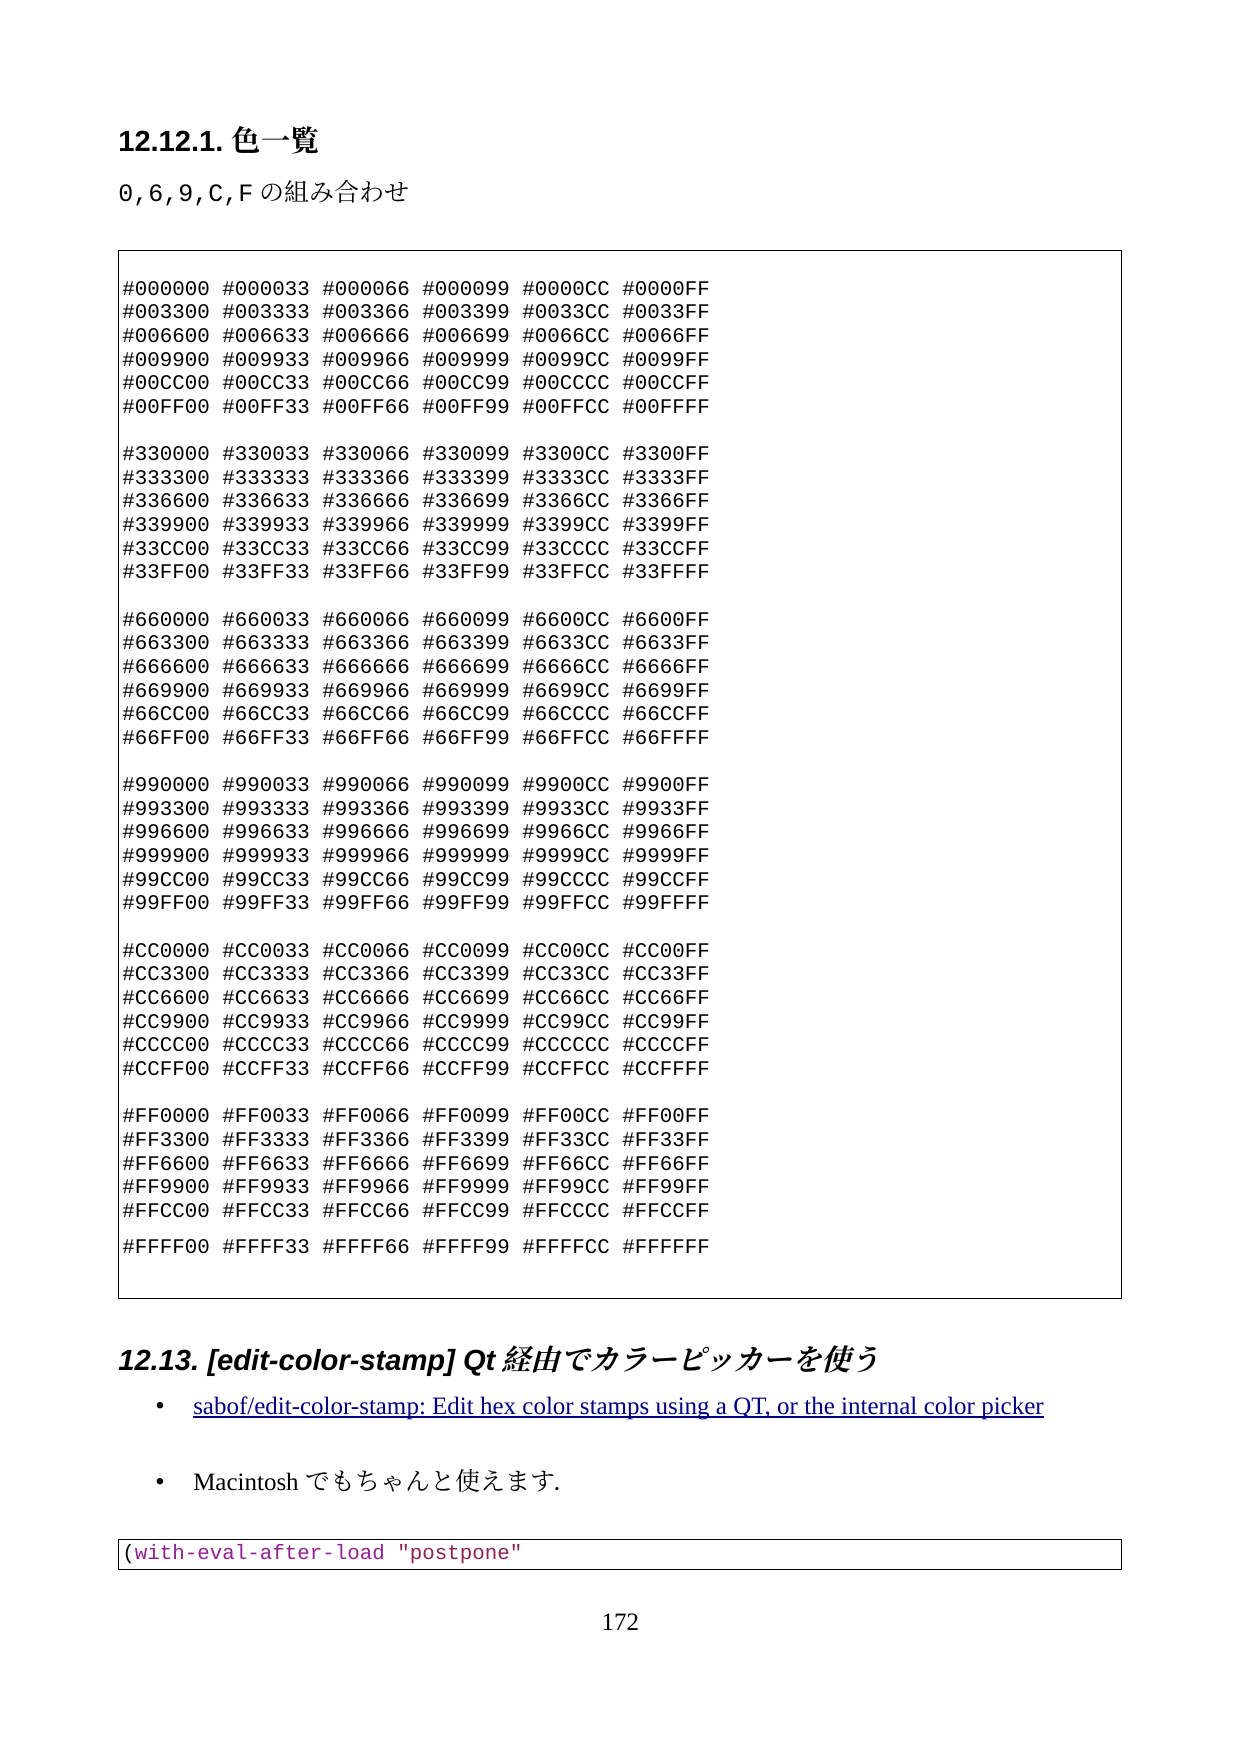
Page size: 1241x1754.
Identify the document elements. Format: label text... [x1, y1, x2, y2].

text #33FF00 #33FF33 #33FF66 #33FF99 #33FFCC #33FFFF [119, 557, 1121, 581]
subtitle [edit-color-stamp] Qt経由でカラーピッカーを使う [118, 1337, 1122, 1379]
text #669900 #669933 #669966 #669999 #6699CC #6699FF [119, 676, 1121, 699]
text #006600 #006633 #006666 #006699 #0066CC #0066FF [119, 321, 1121, 344]
text #993300 #993333 #993366 #993399 #9933CC #9933FF [119, 794, 1121, 817]
list sabof/edit-color-stamp: Edit hex color stamps using a QT, or the internal color picker [156, 1391, 1122, 1449]
text #00CC00 #00CC33 #00CC66 #00CC99 #00CCCC #00CCFF [119, 368, 1121, 392]
text #99CC00 #99CC33 #99CC66 #99CC99 #99CCCC #99CCFF [119, 865, 1121, 888]
list Macintosh でもちゃんと使えます． [156, 1461, 1122, 1526]
text #336600 #336633 #336666 #336699 #3366CC #3366FF [119, 486, 1121, 510]
subtitle 色一覧 [118, 118, 1122, 160]
text #CCFF00 #CCFF33 #CCFF66 #CCFF99 #CCFFCC #CCFFFF [119, 1054, 1121, 1078]
text #00FF00 #00FF33 #00FF66 #00FF99 #00FFCC #00FFFF [119, 392, 1121, 416]
text #990000 #990033 #990066 #990099 #9900CC #9900FF [119, 770, 1121, 794]
text #000000 #000033 #000066 #000099 #0000CC #0000FF [119, 274, 1121, 297]
text #66FF00 #66FF33 #66FF66 #66FF99 #66FFCC #66FFFF [119, 723, 1121, 747]
text #FF3300 #FF3333 #FF3366 #FF3399 #FF33CC #FF33FF [119, 1125, 1121, 1148]
text #003300 #003333 #003366 #003399 #0033CC #0033FF [119, 297, 1121, 321]
text #666600 #666633 #666666 #666699 #6666CC #6666FF [119, 652, 1121, 676]
text #CCCC00 #CCCC33 #CCCC66 #CCCC99 #CCCCCC #CCCCFF [119, 1030, 1121, 1054]
text #660000 #660033 #660066 #660099 #6600CC #6600FF [119, 605, 1121, 628]
text #33CC00 #33CC33 #33CC66 #33CC99 #33CCCC #33CCFF [119, 534, 1121, 557]
text #FF6600 #FF6633 #FF6666 #FF6699 #FF66CC #FF66FF [119, 1148, 1121, 1172]
text #CC6600 #CC6633 #CC6666 #CC6699 #CC66CC #CC66FF [119, 983, 1121, 1007]
text #999900 #999933 #999966 #999999 #9999CC #9999FF [119, 841, 1121, 865]
text #FFFF00 #FFFF33 #FFFF66 #FFFF99 #FFFFCC #FFFFFF [119, 1232, 1121, 1259]
text #339900 #339933 #339966 #339999 #3399CC #3399FF [119, 510, 1121, 534]
text (with-eval-after-load "postpone" [119, 1540, 1121, 1569]
text #FFCC00 #FFCC33 #FFCC66 #FFCC99 #FFCCCC #FFCCFF [119, 1196, 1121, 1223]
text #CC0000 #CC0033 #CC0066 #CC0099 #CC00CC #CC00FF [119, 936, 1121, 959]
text #CC9900 #CC9933 #CC9966 #CC9999 #CC99CC #CC99FF [119, 1007, 1121, 1030]
text #99FF00 #99FF33 #99FF66 #99FF99 #99FFCC #99FFFF [119, 888, 1121, 912]
text #66CC00 #66CC33 #66CC66 #66CC99 #66CCCC #66CCFF [119, 699, 1121, 723]
text #009900 #009933 #009966 #009999 #0099CC #0099FF [119, 344, 1121, 368]
text #FF9900 #FF9933 #FF9966 #FF9999 #FF99CC #FF99FF [119, 1172, 1121, 1196]
text #CC3300 #CC3333 #CC3366 #CC3399 #CC33CC #CC33FF [119, 959, 1121, 983]
text #333300 #333333 #333366 #333399 #3333CC #3333FF [119, 463, 1121, 486]
text 0,6,9,C,F の組み合わせ [118, 172, 1122, 237]
text #663300 #663333 #663366 #663399 #6633CC #6633FF [119, 628, 1121, 652]
text #330000 #330033 #330066 #330099 #3300CC #3300FF [119, 439, 1121, 463]
text #FF0000 #FF0033 #FF0066 #FF0099 #FF00CC #FF00FF [119, 1101, 1121, 1125]
text #996600 #996633 #996666 #996699 #9966CC #9966FF [119, 817, 1121, 841]
